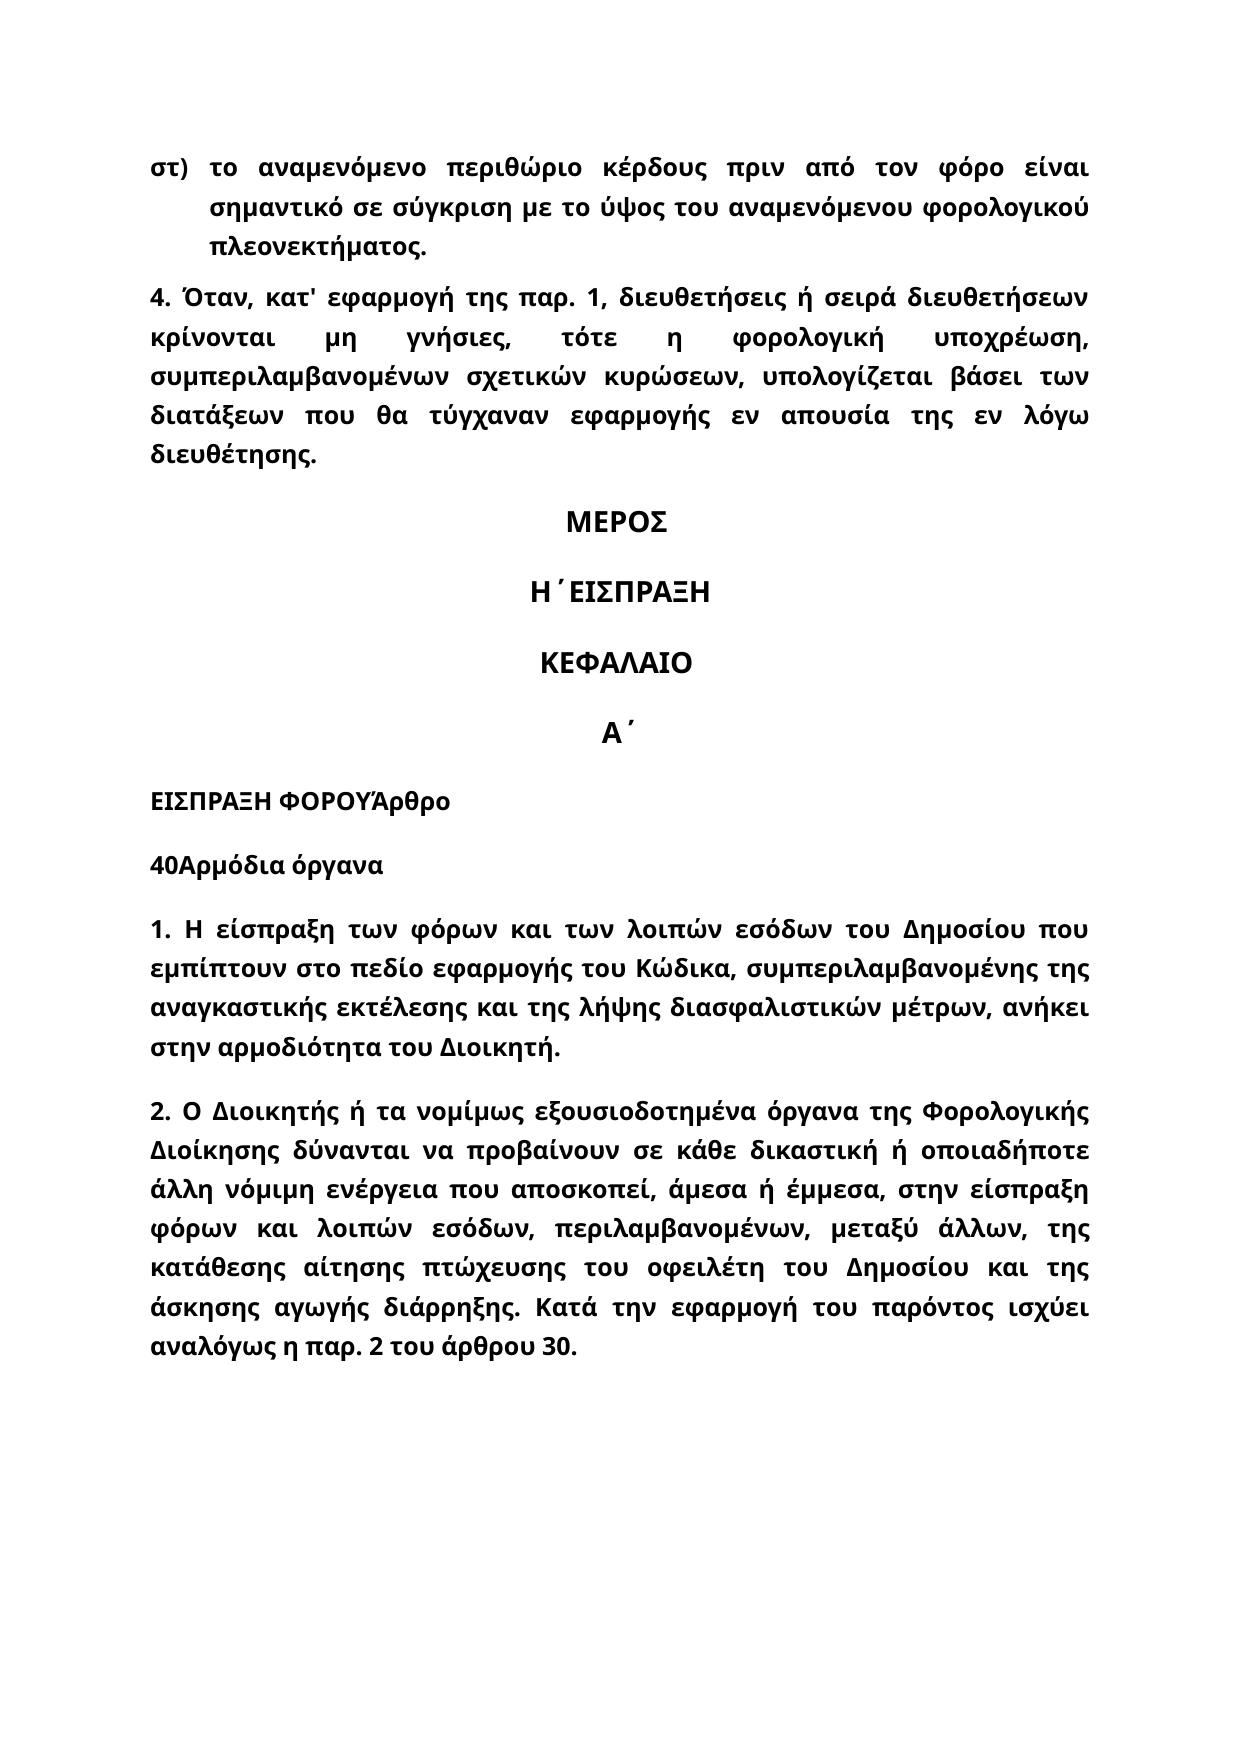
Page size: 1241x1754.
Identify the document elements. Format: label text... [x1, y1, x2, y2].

subtitle Η΄ΕΙΣΠΡΑΞΗ [150, 571, 1090, 611]
text 4. Όταν, κατ' εφαρμογή της παρ. 1, διευθετήσεις ή σειρά διευθετήσεων κρίνονται μη γνήσιες, τότε η φορολογική υποχρέωση, συμπεριλαμβανομένων σχετικών κυρώσεων, υπολογίζεται βάσει των διατάξεων που θα τύγχαναν εφαρμογής εν απουσία της εν λόγω διευθέτησης. [150, 280, 1090, 471]
text ΕΙΣΠΡΑΞΗ ΦΟΡΟΥΆρθρο [150, 783, 1090, 817]
text 40Αρμόδια όργανα [150, 847, 1090, 882]
text 2. Ο Διοικητής ή τα νομίμως εξουσιοδοτημένα όργανα της Φορολογικής Διοίκησης δύνανται να προβαίνουν σε κάθε δικαστική ή οποιαδήποτε άλλη νόμιμη ενέργεια που αποσκοπεί, άμεσα ή έμμεσα, στην είσπραξη φόρων και λοιπών εσόδων, περιλαμβανομένων, μεταξύ άλλων, της κατάθεσης αίτησης πτώχευσης του οφειλέτη του Δημοσίου και της άσκησης αγωγής διάρρηξης. Κατά την εφαρμογή του παρόντος ισχύει αναλόγως η παρ. 2 του άρθρου 30. [150, 1093, 1090, 1362]
list στ) το αναμενόμενο περιθώριο κέρδους πριν από τον φόρο είναι σημαντικό σε σύγκριση με το ύψος του αναμενόμενου φορολογικού πλεονεκτήματος. [150, 150, 1090, 262]
subtitle ΜΕΡΟΣ [150, 501, 1090, 541]
text 1. Η είσπραξη των φόρων και των λοιπών εσόδων του Δημοσίου που εμπίπτουν στο πεδίο εφαρμογής του Κώδικα, συμπεριλαμβανομένης της αναγκαστικής εκτέλεσης και της λήψης διασφαλιστικών μέτρων, ανήκει στην αρμοδιότητα του Διοικητή. [150, 912, 1090, 1063]
subtitle ΚΕΦΑΛΑΙΟ [150, 642, 1090, 682]
subtitle Α΄ [150, 713, 1090, 752]
